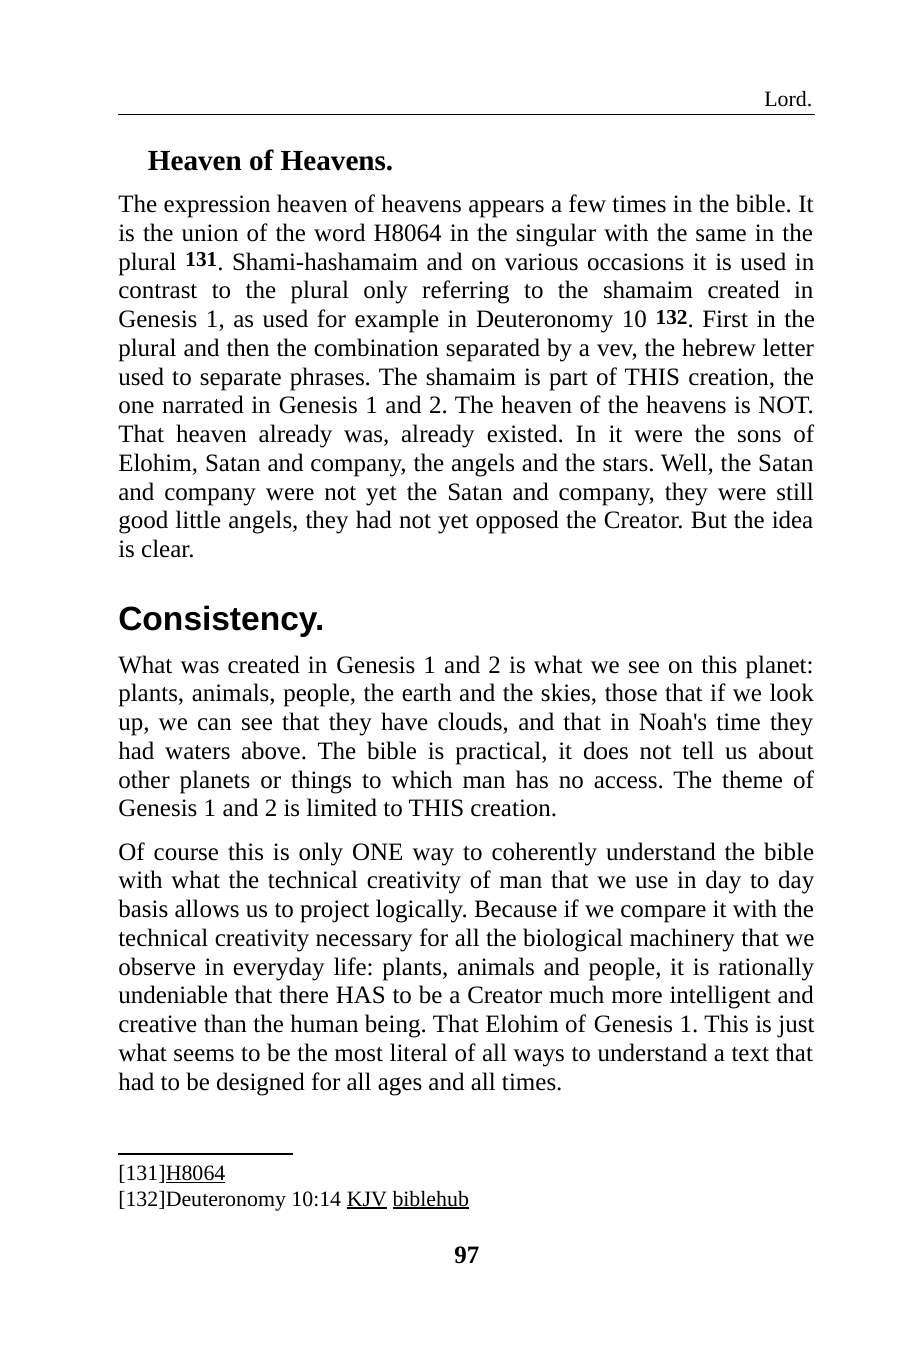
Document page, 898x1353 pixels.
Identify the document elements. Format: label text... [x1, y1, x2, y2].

subtitle Consistency. [118, 598, 815, 637]
text The expression heaven of heavens appears a few times in the bible. It is the union of the word H8064 in the singular with the same in the plural . Shami-hashamaim and on various occasions it is used in contrast to the plural only referring to the shamaim created in Genesis 1, as used for example in Deuteronomy 10 . First in the plural and then the combination separated by a vev, the hebrew letter used to separate phrases. The shamaim is part of THIS creation, the one narrated in Genesis 1 and 2. The heaven of the heavens is NOT. That heaven already was, already existed. In it were the sons of Elohim, Satan and company, the angels and the stars. Well, the Satan and company were not yet the Satan and company, they were still good little angels, they had not yet opposed the Creator. But the idea is clear. [118, 189, 815, 563]
text Deuteronomy 10:14 KJV biblehub [118, 1186, 815, 1211]
text What was created in Genesis 1 and 2 is what we see on this planet: plants, animals, people, the earth and the skies, those that if we look up, we can see that they have clouds, and that in Noah's time they had waters above. The bible is practical, it does not tell us about other planets or things to which man has no access. The theme of Genesis 1 and 2 is limited to THIS creation. [118, 650, 815, 822]
text H8064 [118, 1160, 815, 1186]
text Of course this is only ONE way to coherently understand the bible with what the technical creativity of man that we use in day to day basis allows us to project logically. Because if we compare it with the technical creativity necessary for all the biological machinery that we observe in everyday life: plants, animals and people, it is rationally undeniable that there HAS to be a Creator much more intelligent and creative than the human being. That Elohim of Genesis 1. This is just what seems to be the most literal of all ways to understand a text that had to be designed for all ages and all times. [118, 837, 815, 1096]
subtitle Heaven of Heavens. [148, 143, 815, 177]
